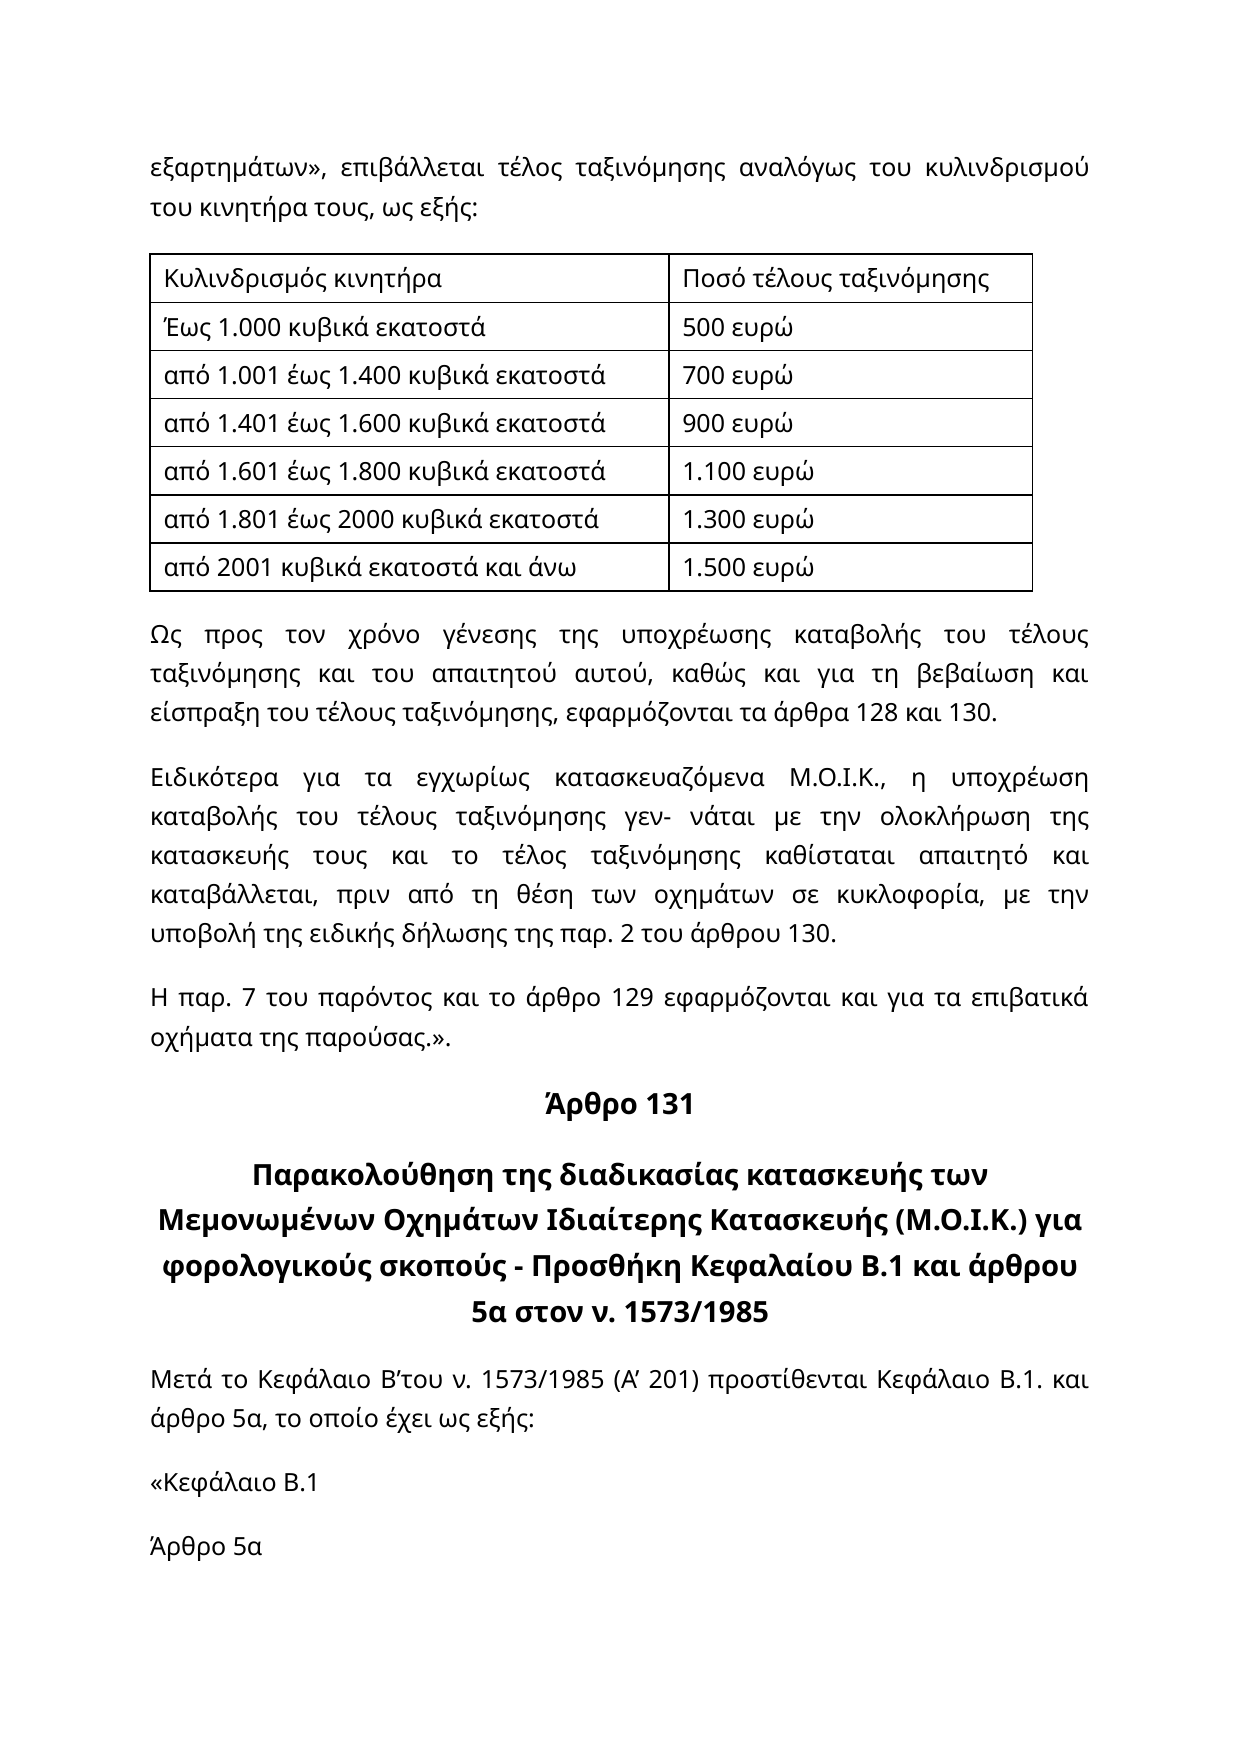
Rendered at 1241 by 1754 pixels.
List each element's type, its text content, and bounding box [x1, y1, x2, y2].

table_cell από 1.801 έως 2000 κυβικά εκατοστά [151, 496, 668, 542]
text εξαρτημάτων», επιβάλλεται τέλος ταξινόμησης αναλόγως του κυλινδρισμού του κινητήρα τους, ως εξής: [150, 150, 1090, 223]
table_cell 1.500 ευρώ [670, 544, 1032, 590]
table_cell 1.100 ευρώ [670, 447, 1032, 494]
text Άρθρο 5α [150, 1529, 1090, 1563]
table_cell 700 ευρώ [670, 351, 1032, 398]
table_cell 500 ευρώ [670, 303, 1032, 349]
subtitle Άρθρο 131 [150, 1083, 1090, 1123]
table_cell 1.300 ευρώ [670, 496, 1032, 542]
table_cell Έως 1.000 κυβικά εκατοστά [151, 303, 668, 349]
table_cell από 1.601 έως 1.800 κυβικά εκατοστά [151, 447, 668, 494]
text Ειδικότερα για τα εγχωρίως κατασκευαζόμενα Μ.Ο.Ι.Κ., η υποχρέωση καταβολής του τέλους ταξινόμησης γεν- νάται με την ολοκλήρωση της κατασκευής τους και το τέλος ταξινόμησης καθίσταται απαιτητό και καταβάλλεται, πριν από τη θέση των οχημάτων σε κυκλοφορία, με την υποβολή της ειδικής δήλωσης της παρ. 2 του άρθρου 130. [150, 759, 1090, 950]
table_cell από 1.001 έως 1.400 κυβικά εκατοστά [151, 351, 668, 398]
table_cell από 2001 κυβικά εκατοστά και άνω [151, 544, 668, 590]
text Ως προς τον χρόνο γένεσης της υποχρέωσης καταβολής του τέλους ταξινόμησης και του απαιτητού αυτού, καθώς και για τη βεβαίωση και είσπραξη του τέλους ταξινόμησης, εφαρμόζονται τα άρθρα 128 και 130. [150, 617, 1090, 729]
text Μετά το Κεφάλαιο Β’του ν. 1573/1985 (Α’ 201) προστίθενται Κεφάλαιο Β.1. και άρθρο 5α, το οποίο έχει ως εξής: [150, 1362, 1090, 1435]
table_header Ποσό τέλους ταξινόμησης [670, 255, 1032, 301]
table_cell 900 ευρώ [670, 399, 1032, 446]
subtitle Παρακολούθηση της διαδικασίας κατασκευής των Μεμονωμένων Οχημάτων Ιδιαίτερης Κατασκευής (Μ.Ο.Ι.Κ.) για φορολογικούς σκοπούς - Προσθήκη Κεφαλαίου Β.1 και άρθρου 5α στον ν. 1573/1985 [150, 1154, 1090, 1331]
text «Κεφάλαιο Β.1 [150, 1465, 1090, 1499]
table_cell από 1.401 έως 1.600 κυβικά εκατοστά [151, 399, 668, 446]
text H παρ. 7 του παρόντος και το άρθρο 129 εφαρμόζονται και για τα επιβατικά οχήματα της παρούσας.». [150, 980, 1090, 1053]
table_header Κυλινδρισμός κινητήρα [151, 255, 668, 301]
